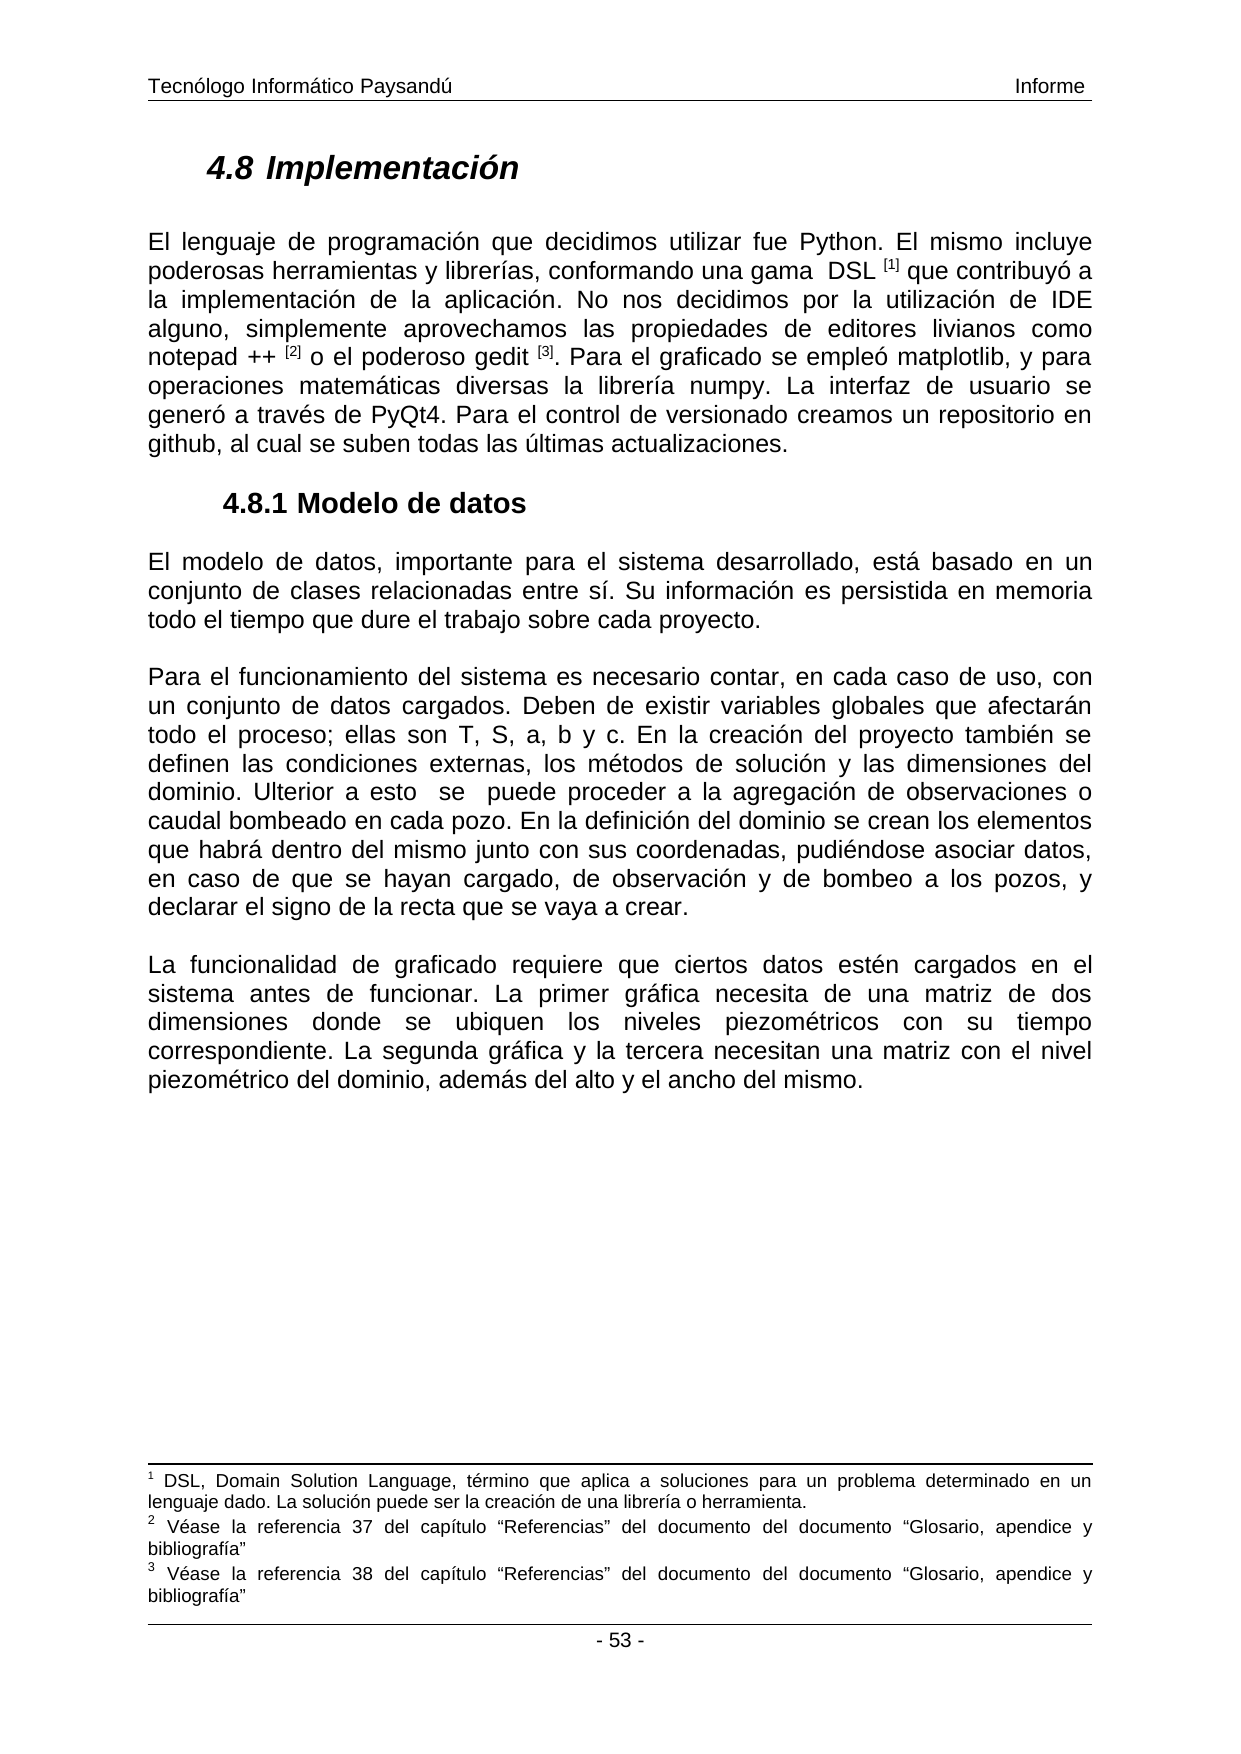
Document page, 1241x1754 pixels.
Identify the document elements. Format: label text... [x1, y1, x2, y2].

text Véase la referencia 38 del capítulo “Referencias” del documento del documento “Glosario, apendice y bibliografía” [148, 1559, 1092, 1606]
text Véase la referencia 37 del capítulo “Referencias” del documento del documento “Glosario, apendice y bibliografía” [148, 1513, 1092, 1559]
text El lenguaje de programación que decidimos utilizar fue Python. El mismo incluye poderosas herramientas y librerías, conformando una gama DSL [] que contribuyó a la implementación de la aplicación. No nos decidimos por la utilización de IDE alguno, simplemente aprovechamos las propiedades de editores livianos como notepad ++ [] o el poderoso gedit []. Para el graficado se empleó matplotlib, y para operaciones matemáticas diversas la librería numpy. La interfaz de usuario se generó a través de PyQt4. Para el control de versionado creamos un repositorio en github, al cual se suben todas las últimas actualizaciones. [148, 227, 1092, 457]
subtitle Implementación [207, 148, 1092, 186]
text El modelo de datos, importante para el sistema desarrollado, está basado en un conjunto de clases relacionadas entre sí. Su información es persistida en memoria todo el tiempo que dure el trabajo sobre cada proyecto. [148, 547, 1092, 633]
text DSL, Domain Solution Language, término que aplica a soluciones para un problema determinado en un lenguaje dado. La solución puede ser la creación de una librería o herramienta. [148, 1469, 1092, 1513]
text La funcionalidad de graficado requiere que ciertos datos estén cargados en el sistema antes de funcionar. La primer gráfica necesita de una matriz de dos dimensiones donde se ubiquen los niveles piezométricos con su tiempo correspondiente. La segunda gráfica y la tercera necesitan una matriz con el nivel piezométrico del dominio, además del alto y el ancho del mismo. [148, 950, 1092, 1093]
subtitle Modelo de datos [223, 486, 1092, 520]
text Para el funcionamiento del sistema es necesario contar, en cada caso de uso, con un conjunto de datos cargados. Deben de existir variables globales que afectarán todo el proceso; ellas son T, S, a, b y c. En la creación del proyecto también se definen las condiciones externas, los métodos de solución y las dimensiones del dominio. Ulterior a esto se puede proceder a la agregación de observaciones o caudal bombeado en cada pozo. En la definición del dominio se crean los elementos que habrá dentro del mismo junto con sus coordenadas, pudiéndose asociar datos, en caso de que se hayan cargado, de observación y de bombeo a los pozos, y declarar el signo de la recta que se vaya a crear. [148, 662, 1092, 921]
